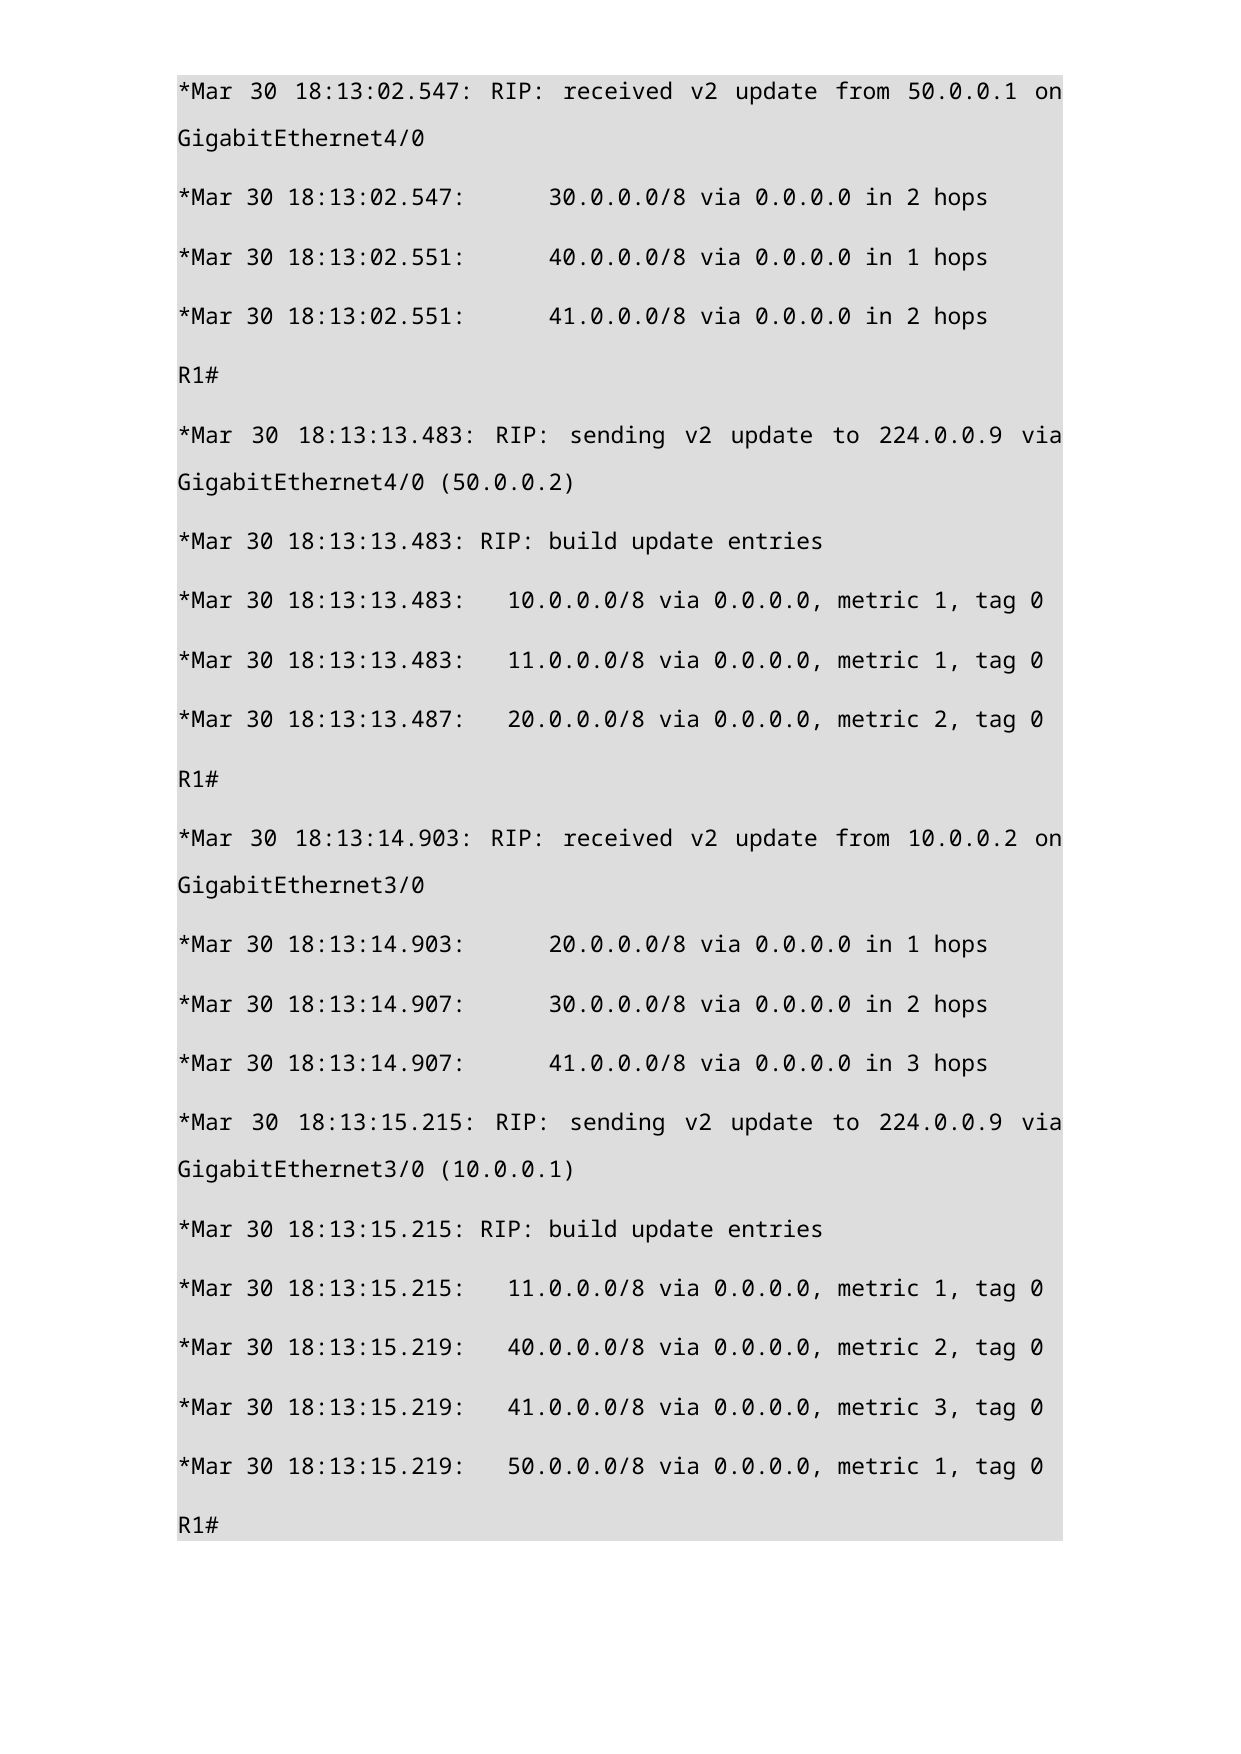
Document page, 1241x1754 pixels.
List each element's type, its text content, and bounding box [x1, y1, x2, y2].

text *Mar 30 18:13:15.215: RIP: sending v2 update to 224.0.0.9 via GigabitEthernet3/0 (10.0.0.1) [177, 1106, 1063, 1184]
text *Mar 30 18:13:14.907: 30.0.0.0/8 via 0.0.0.0 in 2 hops [177, 987, 1063, 1019]
text *Mar 30 18:13:15.215: 11.0.0.0/8 via 0.0.0.0, metric 1, tag 0 [177, 1272, 1063, 1303]
text *Mar 30 18:13:15.219: 41.0.0.0/8 via 0.0.0.0, metric 3, tag 0 [177, 1391, 1063, 1422]
text *Mar 30 18:13:13.483: RIP: sending v2 update to 224.0.0.9 via GigabitEthernet4/0 (50.0.0.2) [177, 419, 1063, 497]
text *Mar 30 18:13:14.903: RIP: received v2 update from 10.0.0.2 on GigabitEthernet3/0 [177, 822, 1063, 900]
text *Mar 30 18:13:14.907: 41.0.0.0/8 via 0.0.0.0 in 3 hops [177, 1047, 1063, 1078]
text *Mar 30 18:13:02.547: RIP: received v2 update from 50.0.0.1 on GigabitEthernet4/0 [177, 75, 1063, 153]
text *Mar 30 18:13:13.483: RIP: build update entries [177, 525, 1063, 556]
text *Mar 30 18:13:14.903: 20.0.0.0/8 via 0.0.0.0 in 1 hops [177, 928, 1063, 959]
text *Mar 30 18:13:02.551: 41.0.0.0/8 via 0.0.0.0 in 2 hops [177, 300, 1063, 331]
text R1# [177, 359, 1063, 391]
text *Mar 30 18:13:13.483: 11.0.0.0/8 via 0.0.0.0, metric 1, tag 0 [177, 644, 1063, 675]
text *Mar 30 18:13:15.219: 50.0.0.0/8 via 0.0.0.0, metric 1, tag 0 [177, 1450, 1063, 1481]
text R1# [177, 762, 1063, 794]
text *Mar 30 18:13:13.487: 20.0.0.0/8 via 0.0.0.0, metric 2, tag 0 [177, 703, 1063, 734]
text *Mar 30 18:13:15.215: RIP: build update entries [177, 1212, 1063, 1244]
text *Mar 30 18:13:13.483: 10.0.0.0/8 via 0.0.0.0, metric 1, tag 0 [177, 584, 1063, 616]
text *Mar 30 18:13:02.547: 30.0.0.0/8 via 0.0.0.0 in 2 hops [177, 181, 1063, 212]
text *Mar 30 18:13:02.551: 40.0.0.0/8 via 0.0.0.0 in 1 hops [177, 241, 1063, 272]
text R1# [177, 1509, 1063, 1541]
text *Mar 30 18:13:15.219: 40.0.0.0/8 via 0.0.0.0, metric 2, tag 0 [177, 1331, 1063, 1362]
